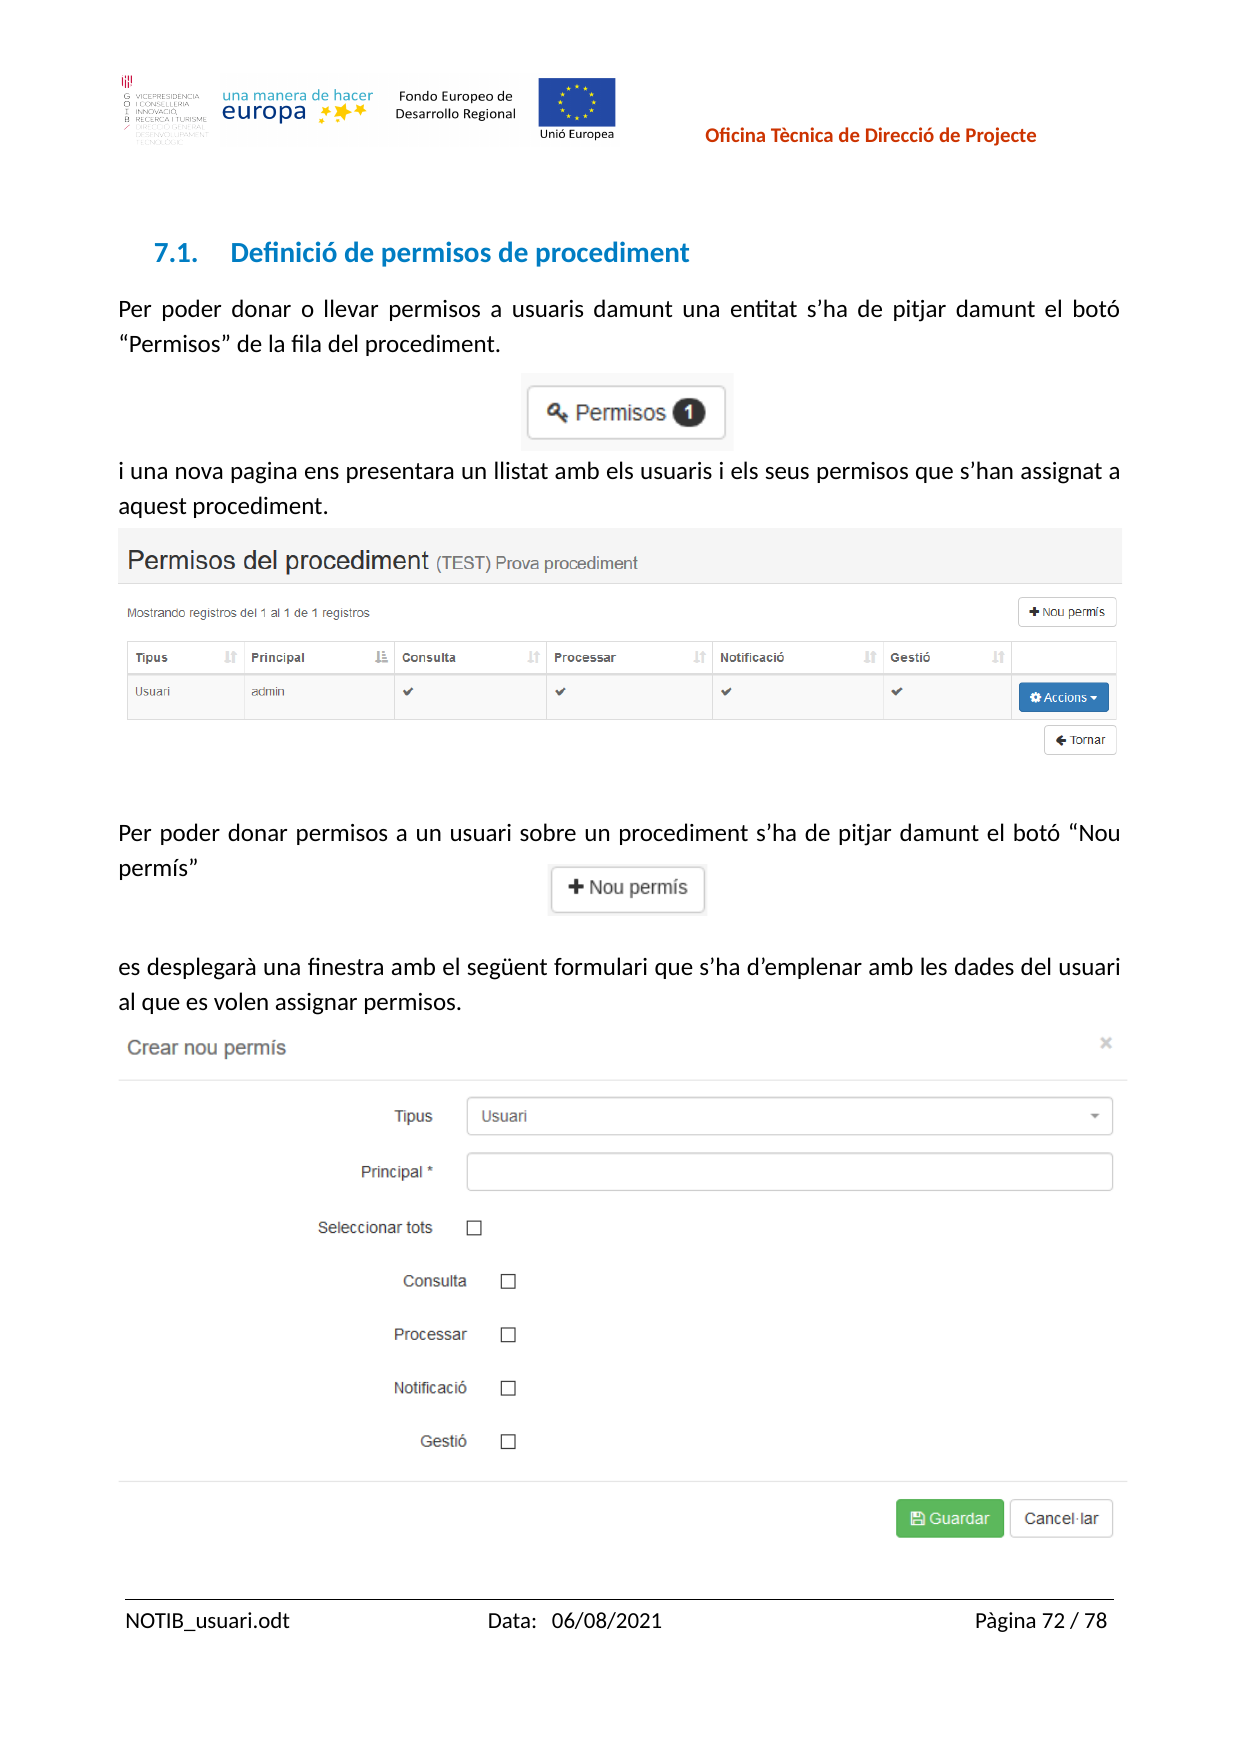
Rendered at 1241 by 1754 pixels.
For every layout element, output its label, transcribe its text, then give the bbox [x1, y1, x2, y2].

picture [118, 528, 1123, 763]
text es desplegarà una finestra amb el següent formulari que s’ha d’emplenar amb les dades del usuari al que es volen assignar permisos. [118, 951, 1122, 1016]
picture [219, 73, 621, 147]
picture [547, 864, 708, 916]
picture [521, 373, 734, 451]
subtitle Definició de permisos de procediment [153, 234, 1122, 269]
text Per poder donar o llevar permisos a usuaris damunt una entitat s’ha de pitjar damunt el botó “Permisos” de la fila del procediment. [118, 293, 1122, 358]
text Per poder donar permisos a un usuari sobre un procediment s’ha de pitjar damunt el botó “Nou permís” [118, 817, 1122, 882]
picture [118, 1025, 1128, 1548]
picture [118, 73, 213, 147]
text i una nova pagina ens presentara un llistat amb els usuaris i els seus permisos que s’han assignat a aquest procediment. [118, 451, 1122, 520]
